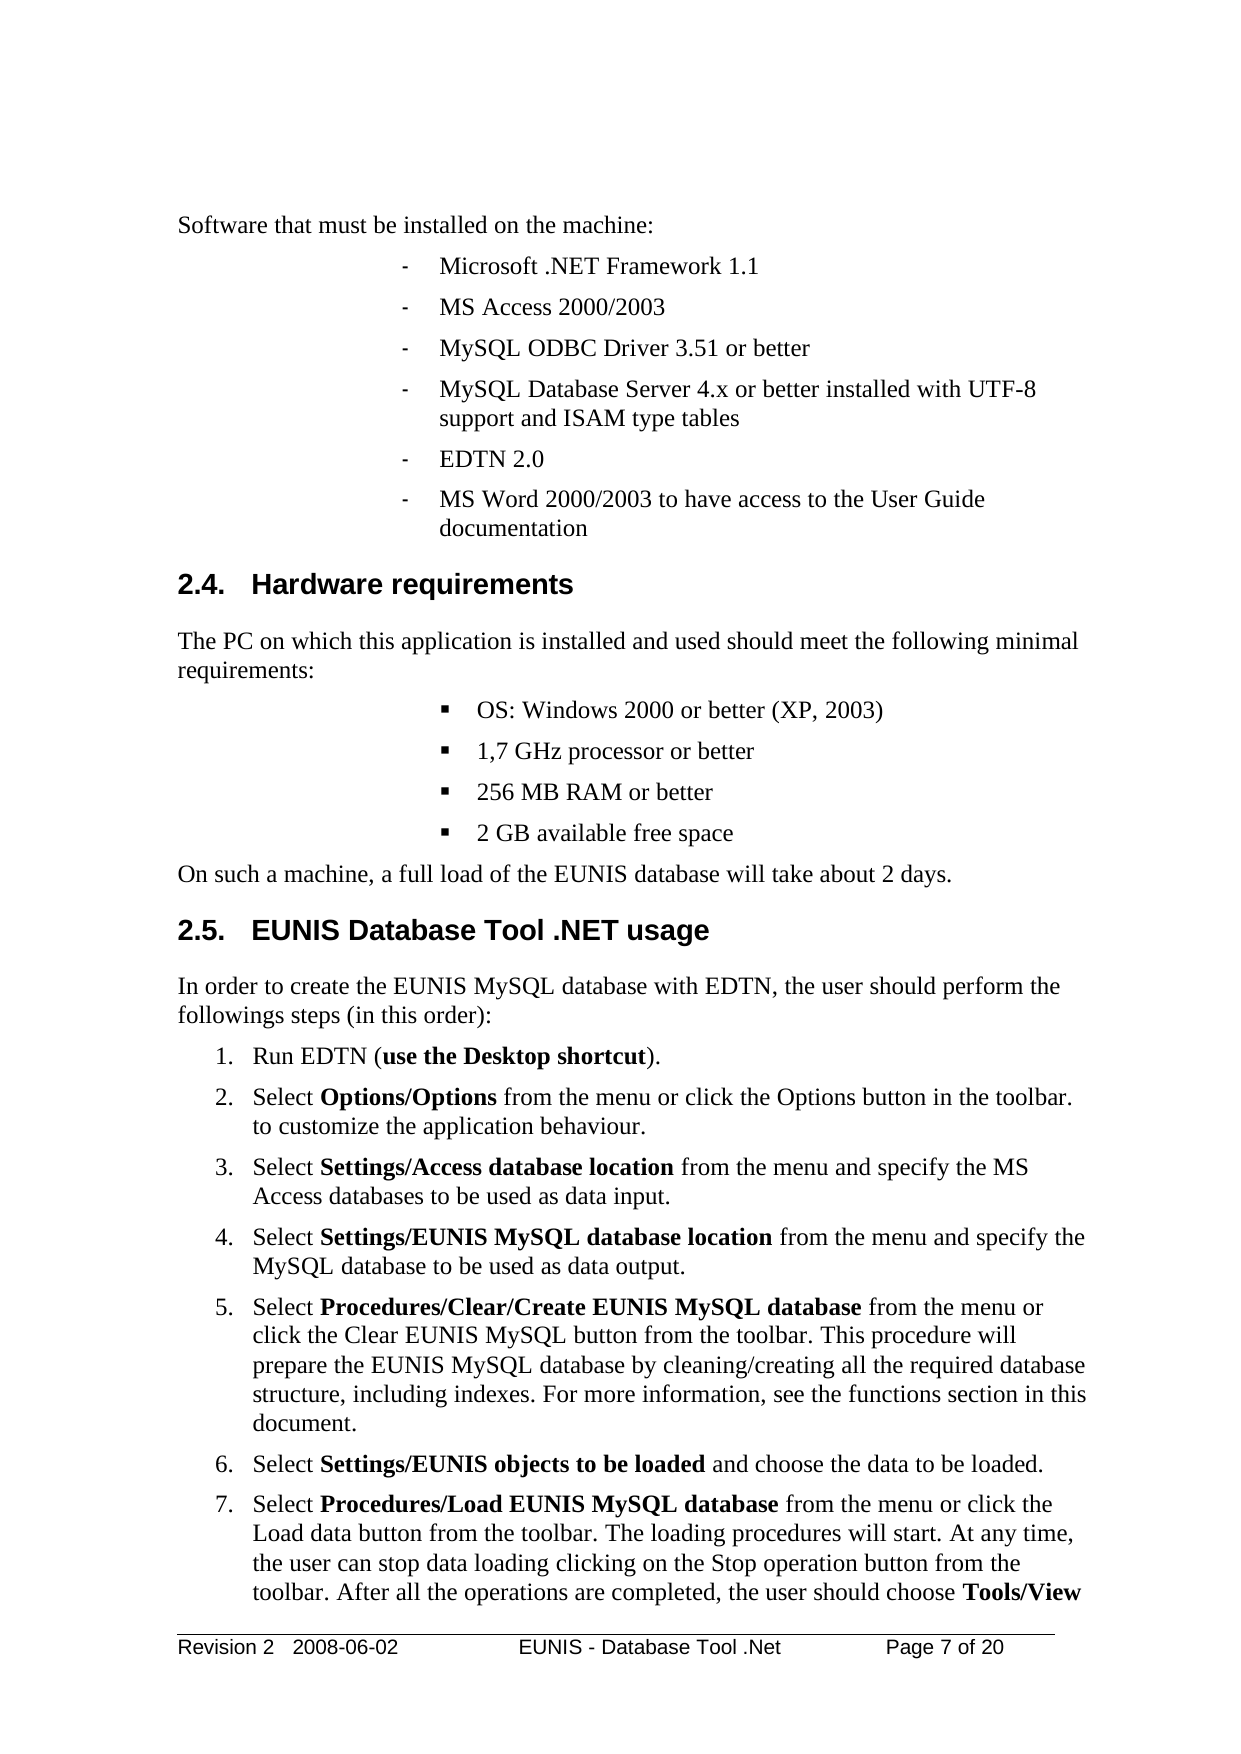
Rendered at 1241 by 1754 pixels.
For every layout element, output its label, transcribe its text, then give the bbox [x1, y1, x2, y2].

text The PC on which this application is installed and used should meet the following minimal requirements: [177, 626, 1092, 684]
list Select Procedures/Clear/Create EUNIS MySQL database from the menu or click the Clear EUNIS MySQL button from the toolbar. This procedure will prepare the EUNIS MySQL database by cleaning/creating all the required database structure, including indexes. For more information, see the functions section in this document. [215, 1291, 1092, 1437]
list Select Settings/EUNIS MySQL database location from the menu and specify the MySQL database to be used as data output. [215, 1221, 1092, 1279]
text On such a machine, a full load of the EUNIS database will take about 2 days. [177, 859, 1092, 888]
list Select Settings/Access database location from the menu and specify the MS Access databases to be used as data input. [215, 1152, 1092, 1210]
list Select Settings/EUNIS objects to be loaded and choose the data to be loaded. [215, 1448, 1092, 1477]
list Select Options/Options from the menu or click the Options button in the toolbar. to customize the application behaviour. [215, 1082, 1092, 1140]
list Run EDTN (use the Desktop shortcut). [215, 1041, 1092, 1070]
list 1,7 GHz processor or better [439, 736, 1092, 765]
list MySQL Database Server 4.x or better installed with UTF-8 support and ISAM type tables [402, 373, 1092, 432]
list MS Access 2000/2003 [402, 292, 1092, 321]
list EDTN 2.0 [402, 443, 1092, 472]
list 2 GB available free space [439, 818, 1092, 847]
subtitle Hardware requirements [177, 567, 1092, 601]
list Select Procedures/Load EUNIS MySQL database from the menu or click the Load data button from the toolbar. The loading procedures will start. At any time, the user can stop data loading clicking on the Stop operation button from the toolbar. After all the operations are completed, the user should choose Tools/View [215, 1489, 1092, 1606]
list OS: Windows 2000 or better (XP, 2003) [439, 695, 1092, 724]
subtitle EUNIS Database Tool .NET usage [177, 913, 1092, 946]
list MS Word 2000/2003 to have access to the User Guide documentation [402, 484, 1092, 542]
text Software that must be installed on the machine: [177, 210, 1092, 239]
list MySQL ODBC Driver 3.51 or better [402, 333, 1092, 362]
text In order to create the EUNIS MySQL database with EDTN, the user should perform the followings steps (in this order): [177, 971, 1092, 1029]
list Microsoft .NET Framework 1.1 [402, 251, 1092, 280]
list 256 MB RAM or better [439, 777, 1092, 806]
